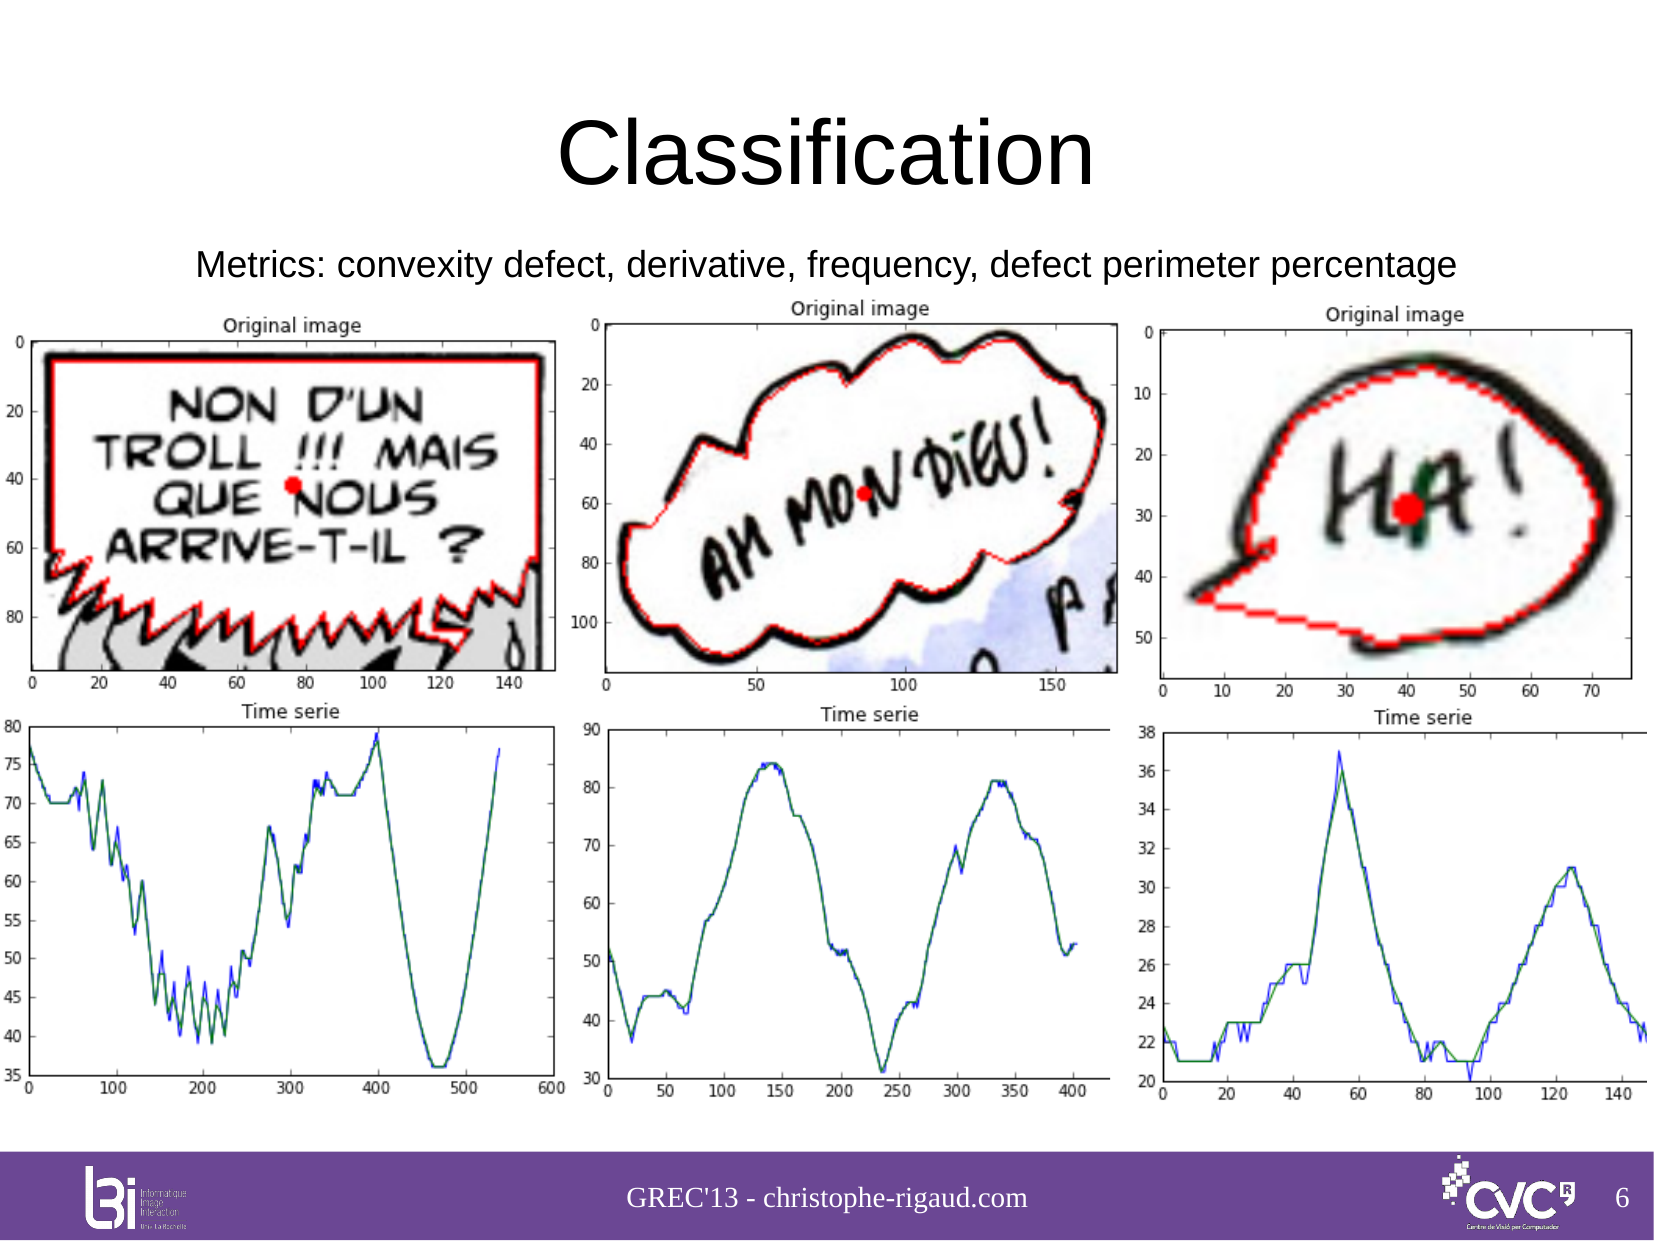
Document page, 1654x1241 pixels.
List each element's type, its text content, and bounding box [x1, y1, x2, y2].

title Classification [82, 49, 1571, 236]
picture [58, 1151, 214, 1241]
text_box Metrics: convexity defect, derivative, frequency, defect perimeter percentage [59, 236, 1595, 294]
picture [1438, 1149, 1579, 1232]
picture [0, 289, 1647, 1111]
